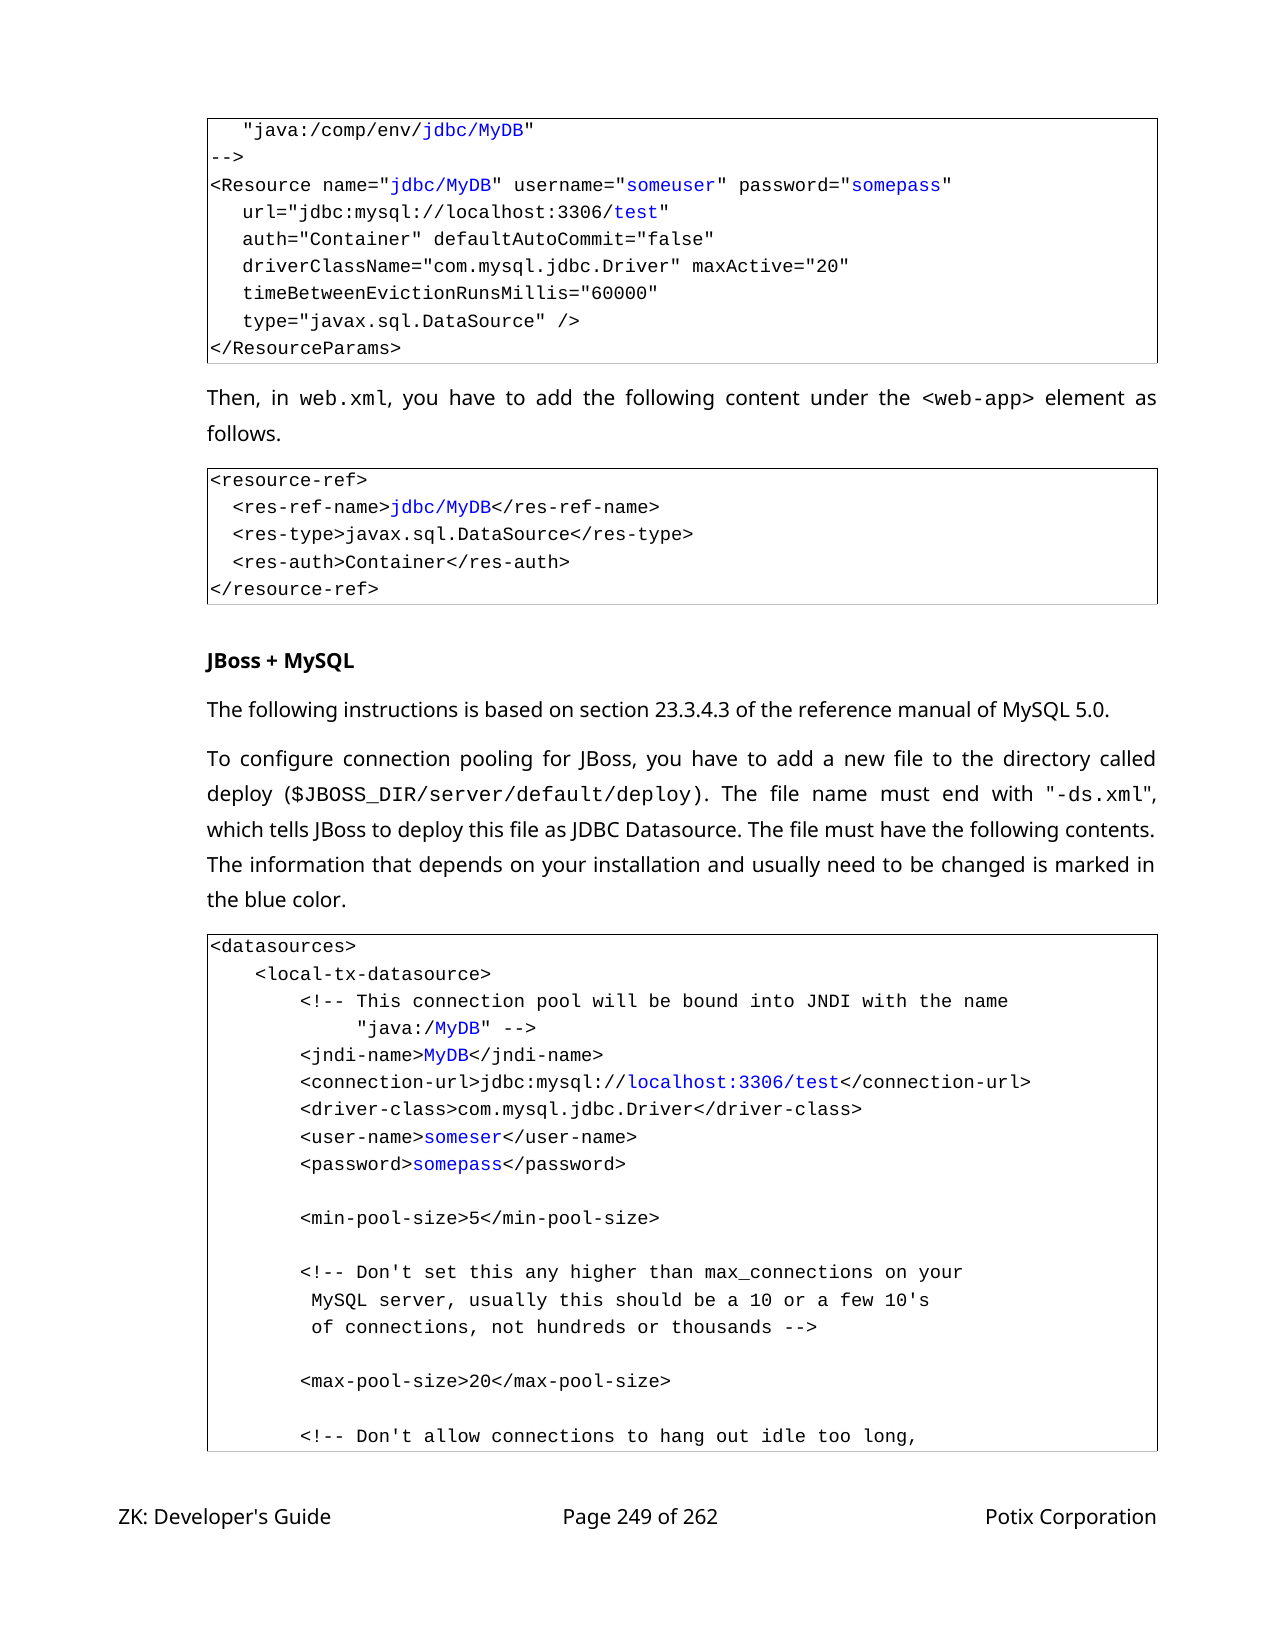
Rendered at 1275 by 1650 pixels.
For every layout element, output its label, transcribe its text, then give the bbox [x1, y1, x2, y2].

text Then, in web.xml, you have to add the following content under the <web-app> element as follows. [207, 383, 1157, 447]
text The following instructions is based on section 23.3.4.3 of the reference manual of MySQL 5.0. [207, 695, 1157, 723]
text <driver-class>com.mysql.jdbc.Driver</driver-class> [208, 1097, 1157, 1122]
text auth="Container" defaultAutoCommit="false" [208, 227, 1157, 251]
text <res-type>javax.sql.DataSource</res-type> [208, 522, 1157, 547]
text driverClassName="com.mysql.jdbc.Driver" maxActive="20" [208, 254, 1157, 278]
text </resource-ref> [208, 577, 1157, 604]
text <max-pool-size>20</max-pool-size> [208, 1369, 1157, 1393]
text <min-pool-size>5</min-pool-size> [208, 1206, 1157, 1230]
subtitle JBoss + MySQL [207, 646, 1157, 675]
text url="jdbc:mysql://localhost:3306/test" [208, 200, 1157, 224]
text <datasources> [208, 935, 1157, 958]
text "java:/MyDB" --> [208, 1016, 1157, 1040]
text of connections, not hundreds or thousands --> [208, 1315, 1157, 1339]
text <res-ref-name>jdbc/MyDB</res-ref-name> [208, 495, 1157, 519]
text <connection-url>jdbc:mysql://localhost:3306/test</connection-url> [208, 1070, 1157, 1094]
text <!-- Don't allow connections to hang out idle too long, [208, 1423, 1157, 1451]
text --> [208, 145, 1157, 169]
text To configure connection pooling for JBoss, you have to add a new file to the directory called deploy ($JBOSS_DIR/server/default/deploy). The file name must end with "-ds.xml", which tells JBoss to deploy this file as JDBC Datasource. The file must have the following contents. The information that depends on your installation and usually need to be changed is marked in the blue color. [207, 744, 1157, 913]
text MySQL server, usually this should be a 10 or a few 10's [208, 1288, 1157, 1312]
text <resource-ref> [208, 469, 1157, 492]
text <password>somepass</password> [208, 1152, 1157, 1176]
text <local-tx-datasource> [208, 961, 1157, 986]
text <res-auth>Container</res-auth> [208, 549, 1157, 574]
text </ResourceParams> [208, 336, 1157, 363]
text <Resource name="jdbc/MyDB" username="someuser" password="somepass" [208, 172, 1157, 197]
text <jndi-name>MyDB</jndi-name> [208, 1043, 1157, 1067]
text "java:/comp/env/jdbc/MyDB" [208, 119, 1157, 142]
text <!-- This connection pool will be bound into JNDI with the name [208, 988, 1157, 1013]
text type="javax.sql.DataSource" /> [208, 308, 1157, 333]
text timeBetweenEvictionRunsMillis="60000" [208, 281, 1157, 306]
text <!-- Don't set this any higher than max_connections on your [208, 1260, 1157, 1285]
text <user-name>someser</user-name> [208, 1124, 1157, 1149]
